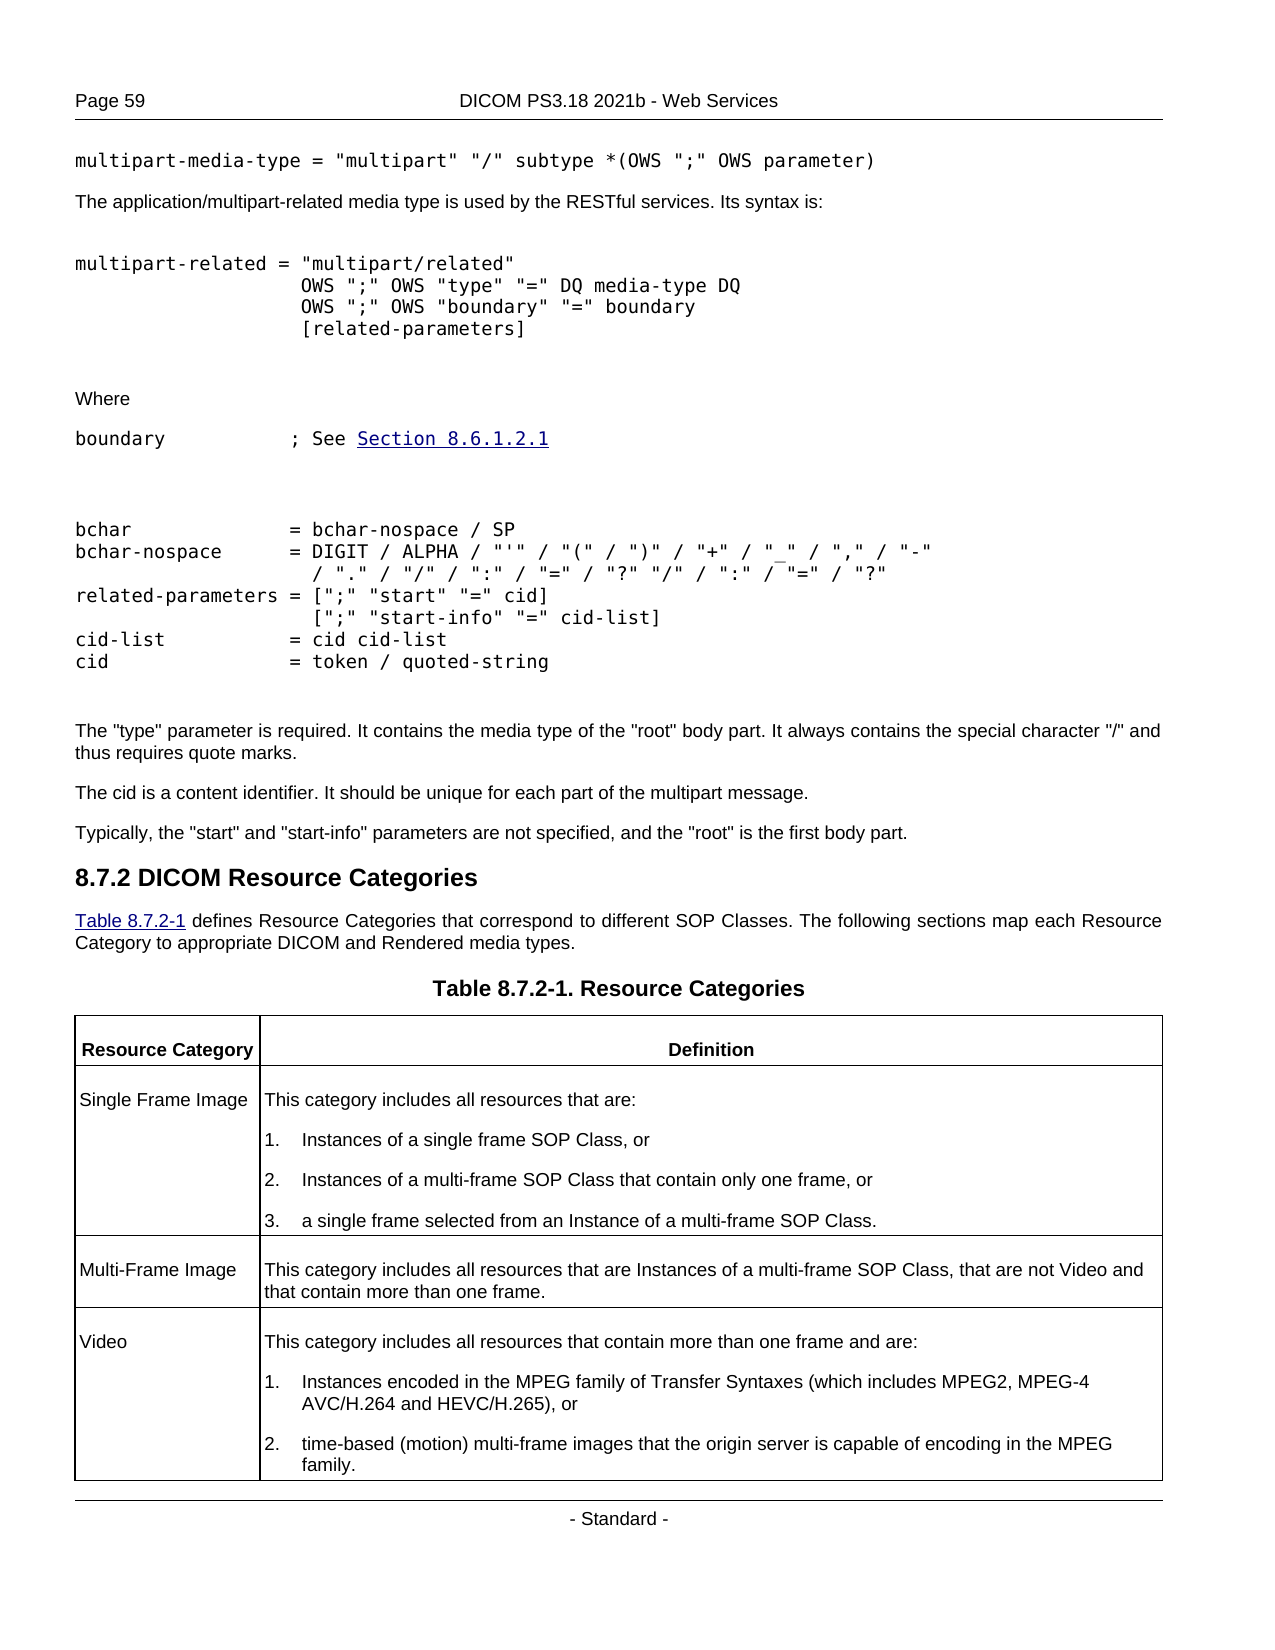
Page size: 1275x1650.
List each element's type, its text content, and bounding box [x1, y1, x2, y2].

table_cell This category includes all resources that are Instances of a multi-frame SOP Class, that are not Video and that contain more than one frame. [261, 1236, 1162, 1307]
text Typically, the "start" and "start-info" parameters are not specified, and the "root" is the first body part. [75, 822, 1162, 844]
text 8.7.2 DICOM Resource Categories [75, 862, 1162, 891]
table_cell This category includes all resources that contain more than one frame and are: 1. Instances encoded in the MPEG family of Transfer Syntaxes (which includes MPEG2, MPEG-4 AVC/H.264 and HEVC/H.265), or 2. time-based (motion) multi-frame images that the origin server is capable of encoding in the MPEG family. [261, 1308, 1162, 1480]
text Where [75, 388, 1162, 409]
text multipart-media-type = "multipart" "/" subtype *(OWS ";" OWS parameter) [75, 150, 1162, 172]
text The application/multipart-related media type is used by the RESTful services. Its syntax is: [75, 191, 1162, 212]
text bchar = bchar-nospace / SP bchar-nospace = DIGIT / ALPHA / "'" / "(" / ")" / "+" / "_" / "," / "-" / "." / "/" / ":" / "=" / "?" "/" / ":" / "=" / "?" related-parameters = [";" "start" "=" cid] [";" "start-info" "=" cid-list] cid-list = cid cid-list cid = token / quoted-string [75, 497, 1162, 701]
text Table 8.7.2-1. Resource Categories [75, 976, 1162, 1001]
table_cell Video [76, 1308, 259, 1480]
table_cell Multi-Frame Image [76, 1236, 259, 1307]
table_cell Single Frame Image [76, 1066, 259, 1235]
text The cid is a content identifier. It should be unique for each part of the multipart message. [75, 782, 1162, 803]
text multipart-related = "multipart/related" OWS ";" OWS "type" "=" DQ media-type DQ OWS ";" OWS "boundary" "=" boundary [related-parameters] [75, 231, 1162, 369]
text The "type" parameter is required. It contains the media type of the "root" body part. It always contains the special character "/" and thus requires quote marks. [75, 720, 1162, 763]
table_header Resource Category [76, 1016, 259, 1065]
text Table 8.7.2-1 defines Resource Categories that correspond to different SOP Classes. The following sections map each Resource Category to appropriate DICOM and Rendered media types. [75, 910, 1162, 953]
text boundary ; See Section 8.6.1.2.1 [75, 428, 1162, 479]
table_header Definition [261, 1016, 1162, 1065]
table_cell This category includes all resources that are: 1. Instances of a single frame SOP Class, or 2. Instances of a multi-frame SOP Class that contain only one frame, or 3. a single frame selected from an Instance of a multi-frame SOP Class. [261, 1066, 1162, 1235]
